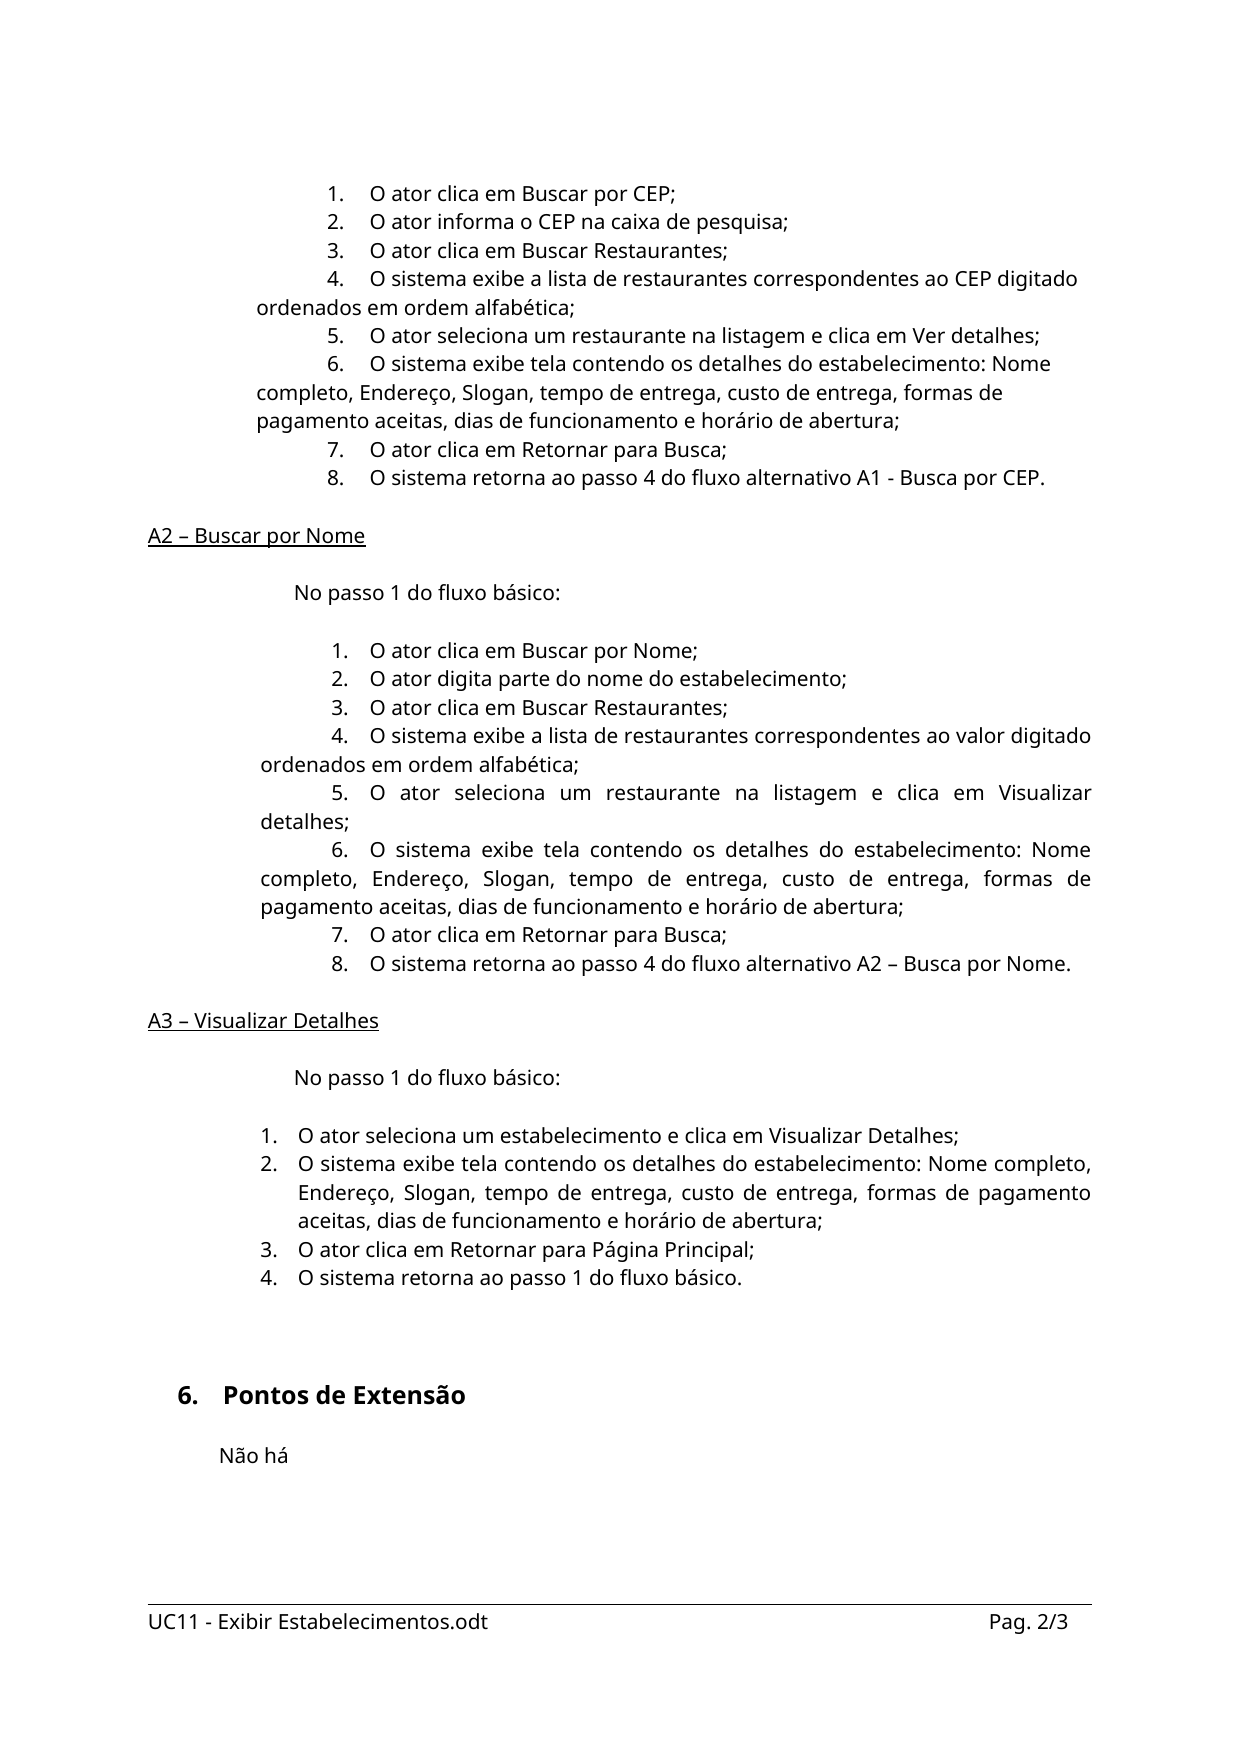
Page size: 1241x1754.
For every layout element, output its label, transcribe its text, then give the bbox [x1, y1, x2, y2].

list O ator clica em Buscar por CEP; [256, 179, 1092, 207]
text No passo 1 do fluxo básico: [223, 1063, 1092, 1092]
list O ator clica em Buscar por Nome; [260, 636, 1092, 664]
list O sistema exibe tela contendo os detalhes do estabelecimento: Nome completo, Endereço, Slogan, tempo de entrega, custo de entrega, formas de pagamento aceitas, dias de funcionamento e horário de abertura; [260, 1149, 1092, 1235]
list O ator seleciona um restaurante na listagem e clica em Ver detalhes; [256, 321, 1092, 349]
list O ator clica em Buscar Restaurantes; [256, 236, 1092, 264]
text Não há [148, 1442, 1092, 1470]
list O sistema retorna ao passo 4 do fluxo alternativo A2 – Busca por Nome. [260, 949, 1092, 977]
list O ator seleciona um estabelecimento e clica em Visualizar Detalhes; [260, 1121, 1092, 1149]
text A3 – Visualizar Detalhes [148, 1006, 1092, 1034]
list O ator informa o CEP na caixa de pesquisa; [256, 207, 1092, 236]
list O ator seleciona um restaurante na listagem e clica em Visualizar detalhes; [260, 778, 1092, 835]
subtitle Pontos de Extensão [148, 1378, 1092, 1412]
list O ator clica em Retornar para Busca; [256, 435, 1092, 463]
list O sistema exibe a lista de restaurantes correspondentes ao valor digitado ordenados em ordem alfabética; [260, 721, 1092, 778]
list O ator digita parte do nome do estabelecimento; [260, 664, 1092, 693]
list O sistema exibe tela contendo os detalhes do estabelecimento: Nome completo, Endereço, Slogan, tempo de entrega, custo de entrega, formas de pagamento aceitas, dias de funcionamento e horário de abertura; [256, 349, 1092, 435]
list O sistema exibe tela contendo os detalhes do estabelecimento: Nome completo, Endereço, Slogan, tempo de entrega, custo de entrega, formas de pagamento aceitas, dias de funcionamento e horário de abertura; [260, 835, 1092, 921]
list O sistema retorna ao passo 1 do fluxo básico. [260, 1263, 1092, 1292]
list O sistema exibe a lista de restaurantes correspondentes ao CEP digitado ordenados em ordem alfabética; [256, 264, 1092, 321]
text A2 – Buscar por Nome [148, 521, 1092, 549]
list O ator clica em Retornar para Página Principal; [260, 1235, 1092, 1263]
text No passo 1 do fluxo básico: [223, 578, 1092, 607]
list O ator clica em Buscar Restaurantes; [260, 693, 1092, 721]
list O ator clica em Retornar para Busca; [260, 921, 1092, 949]
list O sistema retorna ao passo 4 do fluxo alternativo A1 - Busca por CEP. [256, 463, 1092, 492]
